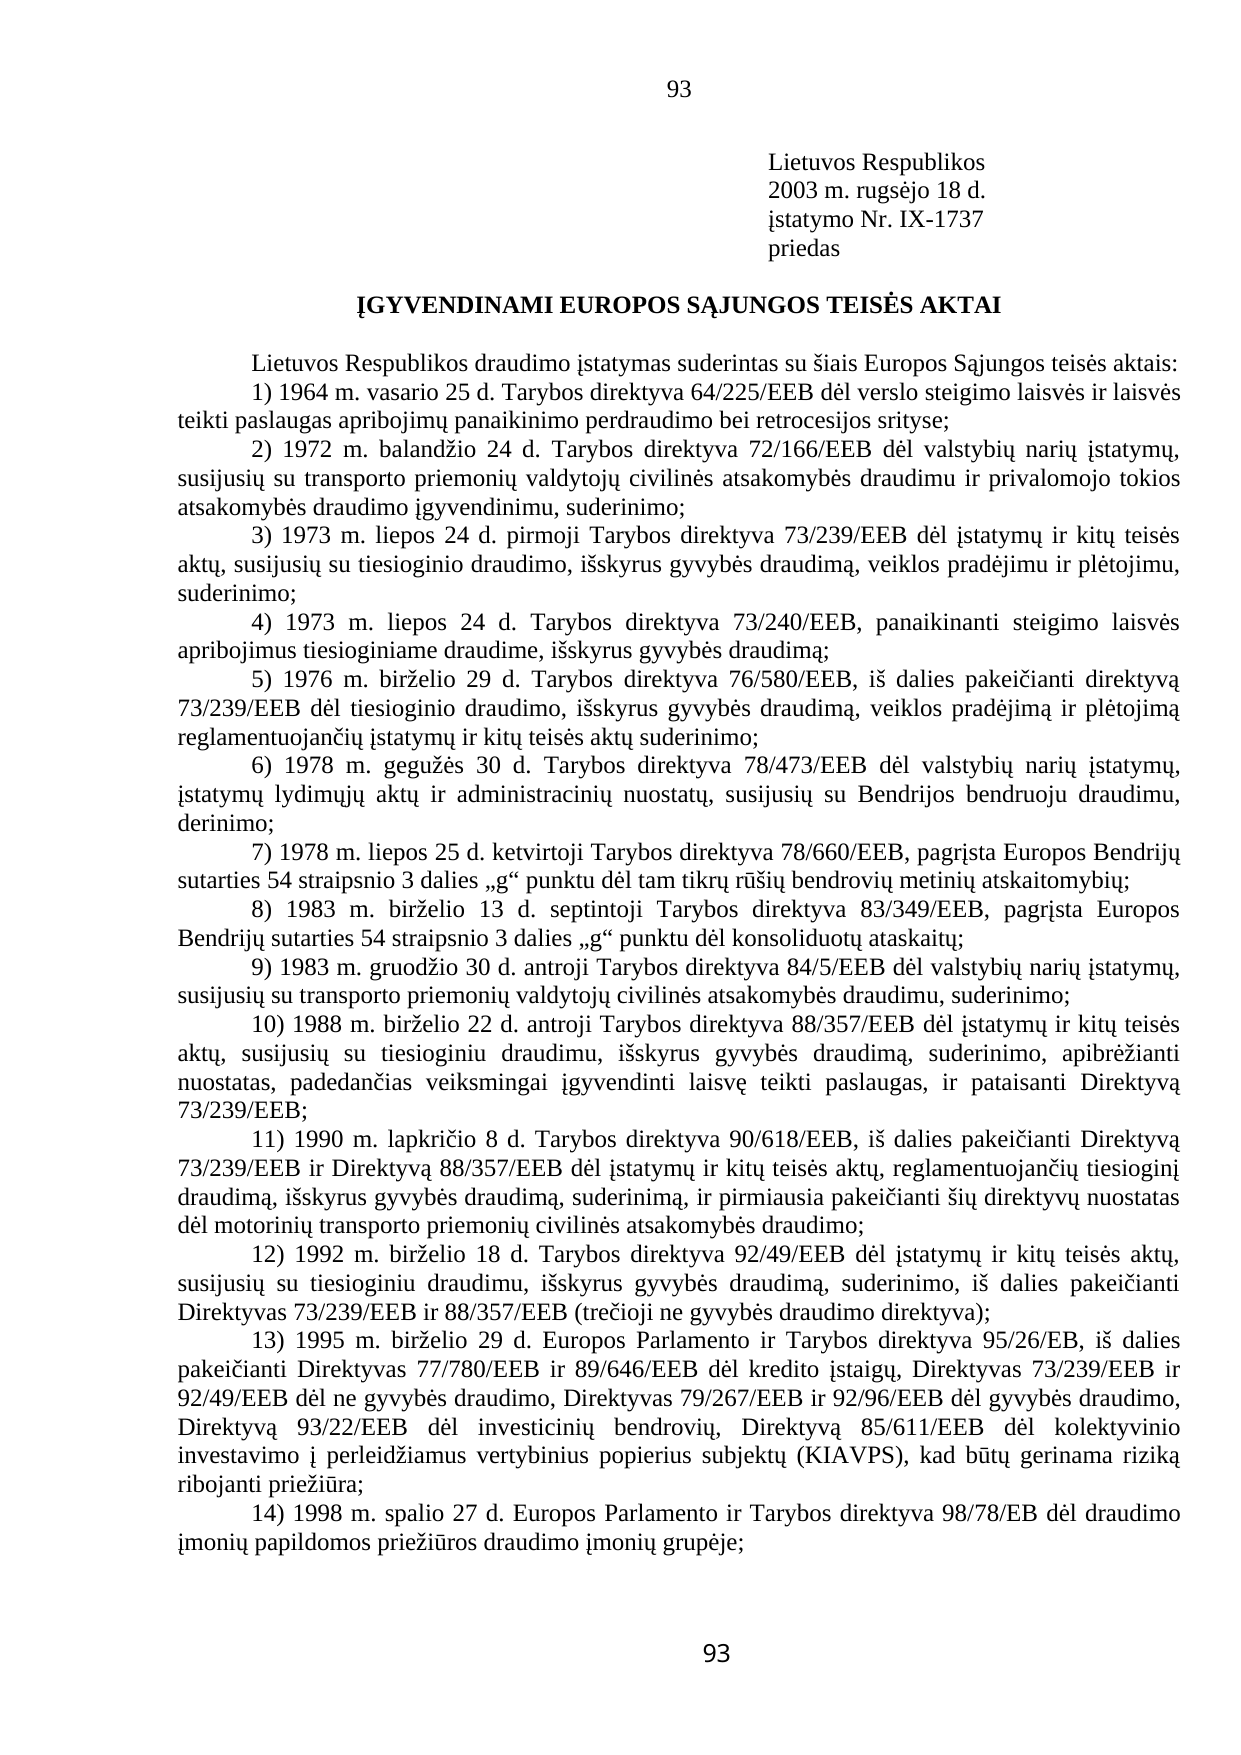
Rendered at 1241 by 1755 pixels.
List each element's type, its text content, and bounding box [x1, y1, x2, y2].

text 7) 1978 m. liepos 25 d. ketvirtoji Tarybos direktyva 78/660/EEB, pagrįsta Europos Bendrijų sutarties 54 straipsnio 3 dalies „g“ punktu dėl tam tikrų rūšių bendrovių metinių atskaitomybių; [177, 837, 1181, 894]
text Lietuvos Respublikos [177, 147, 1181, 176]
text 13) 1995 m. birželio 29 d. Europos Parlamento ir Tarybos direktyva 95/26/EB, iš dalies pakeičianti Direktyvas 77/780/EEB ir 89/646/EEB dėl kredito įstaigų, Direktyvas 73/239/EEB ir 92/49/EEB dėl ne gyvybės draudimo, Direktyvas 79/267/EEB ir 92/96/EEB dėl gyvybės draudimo, Direktyvą 93/22/EEB dėl investicinių bendrovių, Direktyvą 85/611/EEB dėl kolektyvinio investavimo į perleidžiamus vertybinius popierius subjektų (KIAVPS), kad būtų gerinama riziką ribojanti priežiūra; [177, 1326, 1181, 1498]
text 11) 1990 m. lapkričio 8 d. Tarybos direktyva 90/618/EEB, iš dalies pakeičianti Direktyvą 73/239/EEB ir Direktyvą 88/357/EEB dėl įstatymų ir kitų teisės aktų, reglamentuojančių tiesioginį draudimą, išskyrus gyvybės draudimą, suderinimą, ir pirmiausia pakeičianti šių direktyvų nuostatas dėl motorinių transporto priemonių civilinės atsakomybės draudimo; [177, 1124, 1181, 1239]
text 5) 1976 m. birželio 29 d. Tarybos direktyva 76/580/EEB, iš dalies pakeičianti direktyvą 73/239/EEB dėl tiesioginio draudimo, išskyrus gyvybės draudimą, veiklos pradėjimą ir plėtojimą reglamentuojančių įstatymų ir kitų teisės aktų suderinimo; [177, 664, 1181, 751]
text 6) 1978 m. gegužės 30 d. Tarybos direktyva 78/473/EEB dėl valstybių narių įstatymų, įstatymų lydimųjų aktų ir administracinių nuostatų, susijusių su Bendrijos bendruoju draudimu, derinimo; [177, 751, 1181, 837]
text 9) 1983 m. gruodžio 30 d. antroji Tarybos direktyva 84/5/EEB dėl valstybių narių įstatymų, susijusių su transporto priemonių valdytojų civilinės atsakomybės draudimu, suderinimo; [177, 952, 1181, 1009]
text ĮGYVENDINAMI EUROPOS SĄJUNGOS TEISĖS AKTAI [177, 291, 1181, 319]
text priedas [177, 233, 1181, 262]
text 2) 1972 m. balandžio 24 d. Tarybos direktyva 72/166/EEB dėl valstybių narių įstatymų, susijusių su transporto priemonių valdytojų civilinės atsakomybės draudimu ir privalomojo tokios atsakomybės draudimo įgyvendinimu, suderinimo; [177, 434, 1181, 521]
text 4) 1973 m. liepos 24 d. Tarybos direktyva 73/240/EEB, panaikinanti steigimo laisvės apribojimus tiesioginiame draudime, išskyrus gyvybės draudimą; [177, 607, 1181, 664]
text Lietuvos Respublikos draudimo įstatymas suderintas su šiais Europos Sąjungos teisės aktais: [177, 348, 1181, 377]
text 2003 m. rugsėjo 18 d. [177, 176, 1181, 204]
text 8) 1983 m. birželio 13 d. septintoji Tarybos direktyva 83/349/EEB, pagrįsta Europos Bendrijų sutarties 54 straipsnio 3 dalies „g“ punktu dėl konsoliduotų ataskaitų; [177, 894, 1181, 952]
text 1) 1964 m. vasario 25 d. Tarybos direktyva 64/225/EEB dėl verslo steigimo laisvės ir laisvės teikti paslaugas apribojimų panaikinimo perdraudimo bei retrocesijos srityse; [177, 377, 1181, 434]
text 10) 1988 m. birželio 22 d. antroji Tarybos direktyva 88/357/EEB dėl įstatymų ir kitų teisės aktų, susijusių su tiesioginiu draudimu, išskyrus gyvybės draudimą, suderinimo, apibrėžianti nuostatas, padedančias veiksmingai įgyvendinti laisvę teikti paslaugas, ir pataisanti Direktyvą 73/239/EEB; [177, 1009, 1181, 1124]
text įstatymo Nr. IX-1737 [177, 204, 1181, 233]
text 3) 1973 m. liepos 24 d. pirmoji Tarybos direktyva 73/239/EEB dėl įstatymų ir kitų teisės aktų, susijusių su tiesioginio draudimo, išskyrus gyvybės draudimą, veiklos pradėjimu ir plėtojimu, suderinimo; [177, 521, 1181, 607]
text 12) 1992 m. birželio 18 d. Tarybos direktyva 92/49/EEB dėl įstatymų ir kitų teisės aktų, susijusių su tiesioginiu draudimu, išskyrus gyvybės draudimą, suderinimo, iš dalies pakeičianti Direktyvas 73/239/EEB ir 88/357/EEB (trečioji ne gyvybės draudimo direktyva); [177, 1239, 1181, 1326]
text 14) 1998 m. spalio 27 d. Europos Parlamento ir Tarybos direktyva 98/78/EB dėl draudimo įmonių papildomos priežiūros draudimo įmonių grupėje; [177, 1498, 1181, 1556]
